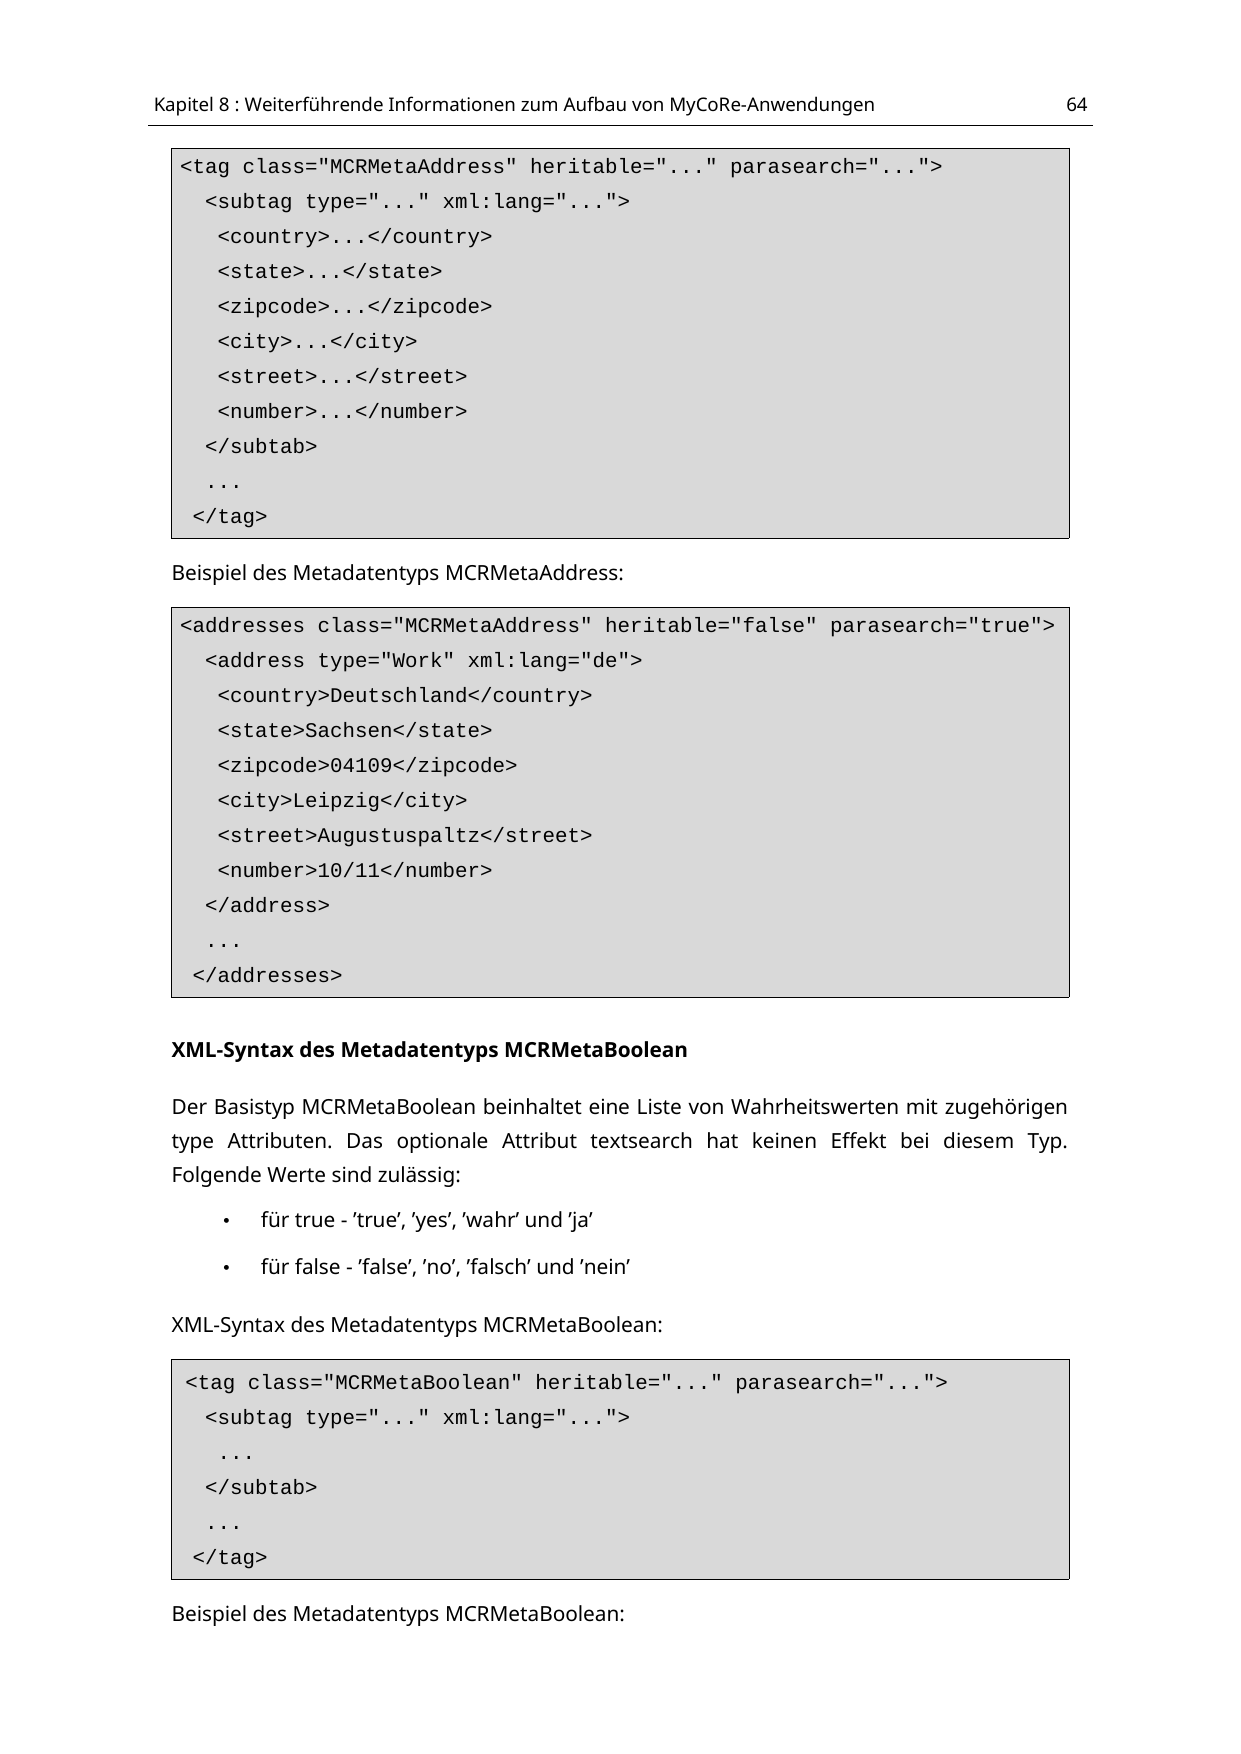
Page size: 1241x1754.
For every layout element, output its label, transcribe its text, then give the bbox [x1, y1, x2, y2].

text </tag> [172, 1539, 1069, 1579]
text <addresses class="MCRMetaAddress" heritable="false" parasearch="true"> [172, 608, 1069, 638]
text <zipcode>04109</zipcode> [172, 747, 1069, 778]
text <street>...</street> [172, 358, 1069, 389]
text ... [172, 1434, 1069, 1466]
text <city>...</city> [172, 323, 1069, 354]
text <number>10/11</number> [172, 852, 1069, 883]
text </subtab> [172, 428, 1069, 459]
text <subtag type="..." xml:lang="..."> [172, 183, 1069, 214]
subtitle XML-Syntax des Metadatentyps MCRMetaBoolean [171, 1035, 1092, 1063]
text <address type="Work" xml:lang="de"> [172, 642, 1069, 673]
text ... [172, 463, 1069, 494]
text </tag> [172, 498, 1069, 538]
text <tag class="MCRMetaAddress" heritable="..." parasearch="..."> [172, 149, 1069, 179]
text </subtab> [172, 1469, 1069, 1501]
text <zipcode>...</zipcode> [172, 288, 1069, 319]
list für true - ’true’, ’yes’, ’wahr’ und ’ja’ [185, 1206, 1069, 1234]
text XML-Syntax des Metadatentyps MCRMetaBoolean: [171, 1310, 1069, 1338]
text </addresses> [172, 957, 1069, 997]
text <tag class="MCRMetaBoolean" heritable="..." parasearch="..."> [172, 1360, 1069, 1396]
text <state>...</state> [172, 253, 1069, 284]
text <state>Sachsen</state> [172, 712, 1069, 743]
text ... [172, 922, 1069, 953]
list für false - ’false’, ’no’, ’falsch’ und ’nein’ [185, 1252, 1069, 1280]
text <country>Deutschland</country> [172, 677, 1069, 708]
text ... [172, 1504, 1069, 1536]
text Der Basistyp MCRMetaBoolean beinhaltet eine Liste von Wahrheitswerten mit zugehörigen type Attributen. Das optionale Attribut textsearch hat keinen Effekt bei diesem Typ. Folgende Werte sind zulässig: [171, 1092, 1069, 1188]
text <number>...</number> [172, 393, 1069, 424]
text <subtag type="..." xml:lang="..."> [172, 1399, 1069, 1431]
text <street>Augustuspaltz</street> [172, 817, 1069, 848]
text </address> [172, 887, 1069, 918]
text <country>...</country> [172, 218, 1069, 249]
text <city>Leipzig</city> [172, 782, 1069, 813]
text Beispiel des Metadatentyps MCRMetaAddress: [171, 558, 1069, 586]
text Beispiel des Metadatentyps MCRMetaBoolean: [171, 1599, 1069, 1627]
